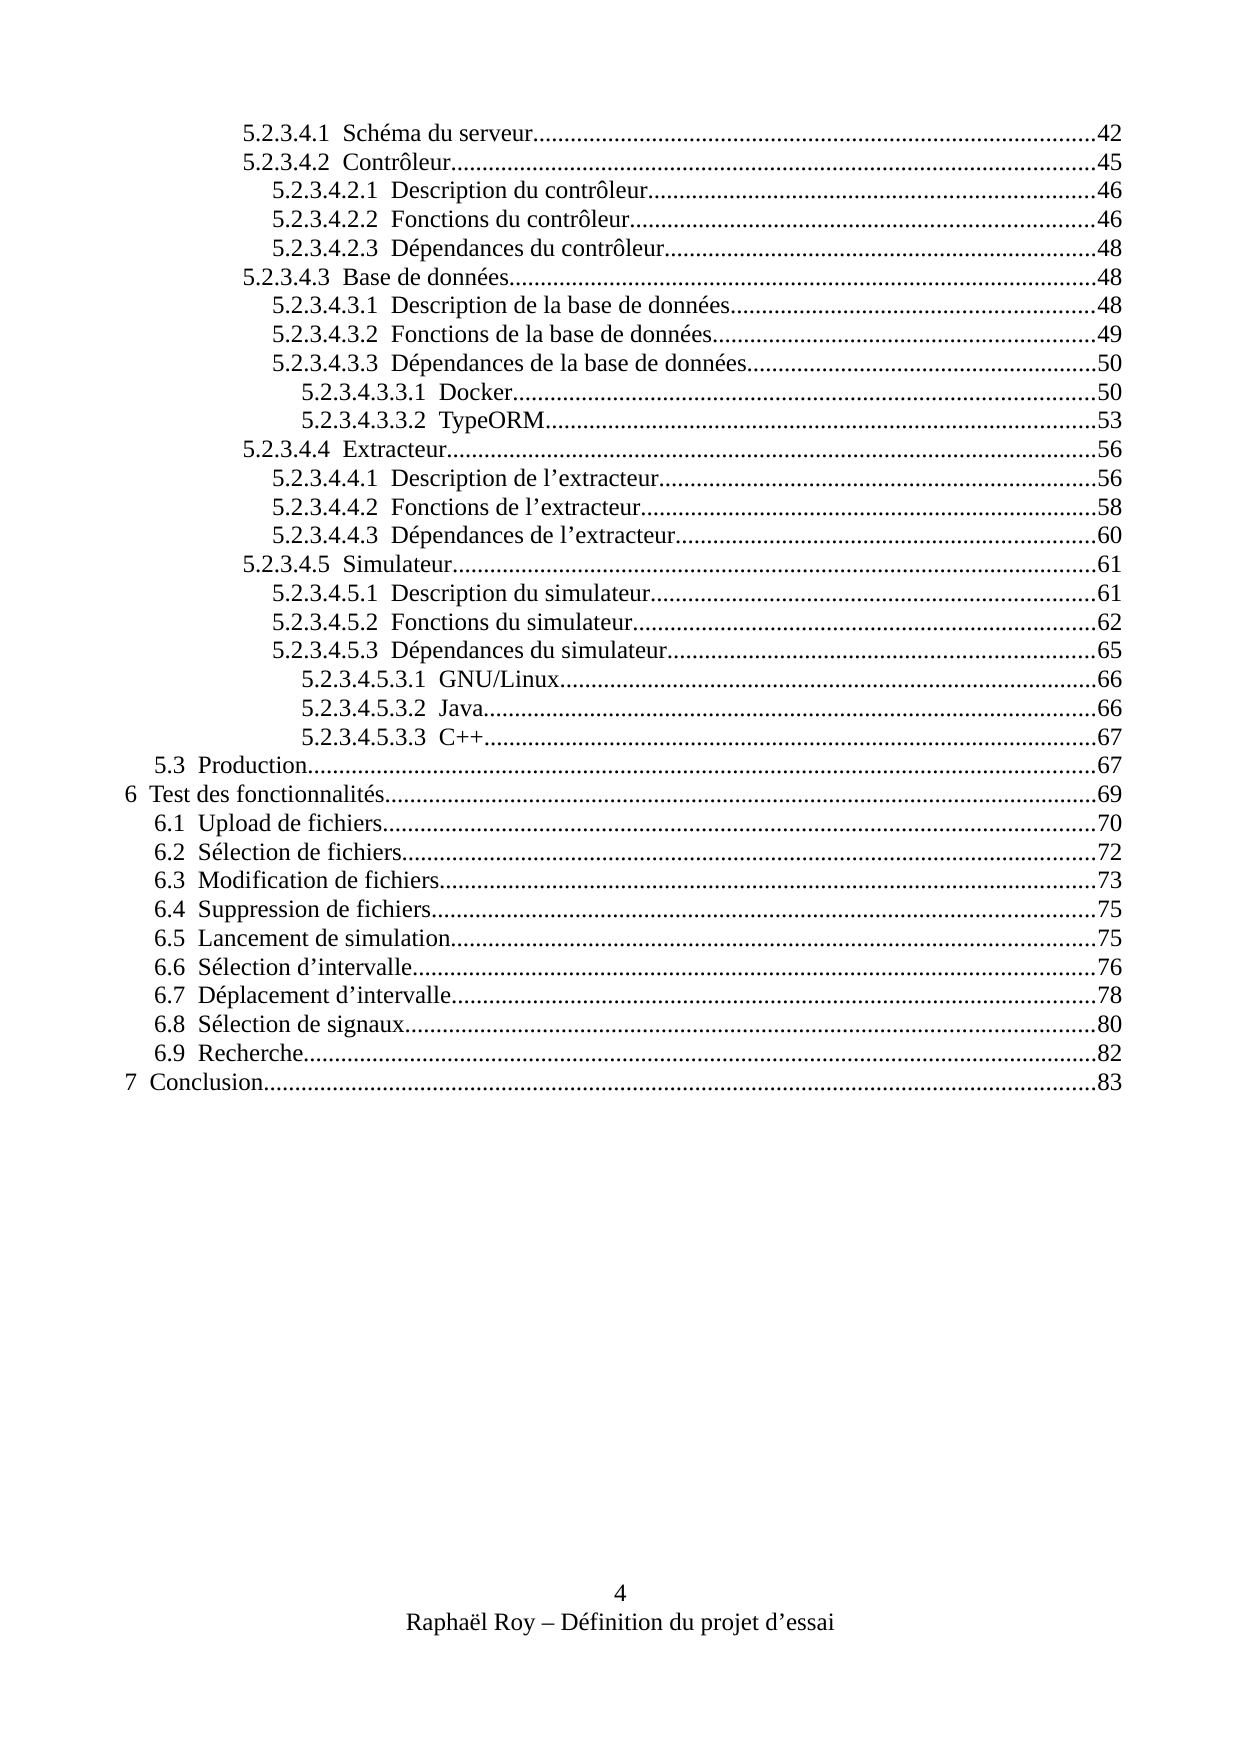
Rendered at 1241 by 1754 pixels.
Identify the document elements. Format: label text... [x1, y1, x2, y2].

text 5.2.3.4.2 Contrôleur 45 [236, 147, 1122, 176]
text 6.8 Sélection de signaux 80 [148, 1009, 1122, 1038]
text 5.2.3.4.2.1 Description du contrôleur 46 [266, 176, 1122, 204]
text 6.2 Sélection de fichiers 72 [148, 837, 1122, 866]
text 5.2.3.4.1 Schéma du serveur 42 [236, 118, 1122, 147]
text 6.3 Modification de fichiers 73 [148, 866, 1122, 894]
text 6.5 Lancement de simulation 75 [148, 923, 1122, 952]
text 5.2.3.4.3.1 Description de la base de données 48 [266, 291, 1122, 319]
text 5.2.3.4.5 Simulateur 61 [236, 549, 1122, 578]
text 5.2.3.4.3 Base de données 48 [236, 262, 1122, 291]
text 6 Test des fonctionnalités 69 [118, 779, 1122, 808]
text 5.2.3.4.5.3.3 C++ 67 [295, 722, 1122, 751]
text 5.2.3.4.4.2 Fonctions de l’extracteur 58 [266, 492, 1122, 521]
text 5.2.3.4.5.3 Dépendances du simulateur 65 [266, 636, 1122, 664]
text 5.2.3.4.3.3.1 Docker 50 [295, 377, 1122, 406]
text 6.6 Sélection d’intervalle 76 [148, 952, 1122, 981]
text 5.2.3.4.5.3.1 GNU/Linux 66 [295, 664, 1122, 693]
text 5.2.3.4.4.3 Dépendances de l’extracteur 60 [266, 521, 1122, 549]
text 5.2.3.4.2.2 Fonctions du contrôleur 46 [266, 204, 1122, 233]
text 5.2.3.4.5.1 Description du simulateur 61 [266, 578, 1122, 607]
text 6.1 Upload de fichiers 70 [148, 808, 1122, 837]
text 5.3 Production 67 [148, 751, 1122, 779]
text 6.7 Déplacement d’intervalle 78 [148, 981, 1122, 1009]
text 5.2.3.4.5.3.2 Java 66 [295, 693, 1122, 722]
text 5.2.3.4.4.1 Description de l’extracteur 56 [266, 463, 1122, 492]
text 6.9 Recherche 82 [148, 1038, 1122, 1067]
text 5.2.3.4.3.2 Fonctions de la base de données 49 [266, 319, 1122, 348]
text 7 Conclusion 83 [118, 1067, 1122, 1096]
text 5.2.3.4.3.3.2 TypeORM 53 [295, 406, 1122, 434]
text 5.2.3.4.5.2 Fonctions du simulateur 62 [266, 607, 1122, 636]
text 5.2.3.4.2.3 Dépendances du contrôleur 48 [266, 233, 1122, 262]
text 5.2.3.4.3.3 Dépendances de la base de données 50 [266, 348, 1122, 377]
text 6.4 Suppression de fichiers 75 [148, 894, 1122, 923]
text 5.2.3.4.4 Extracteur 56 [236, 434, 1122, 463]
